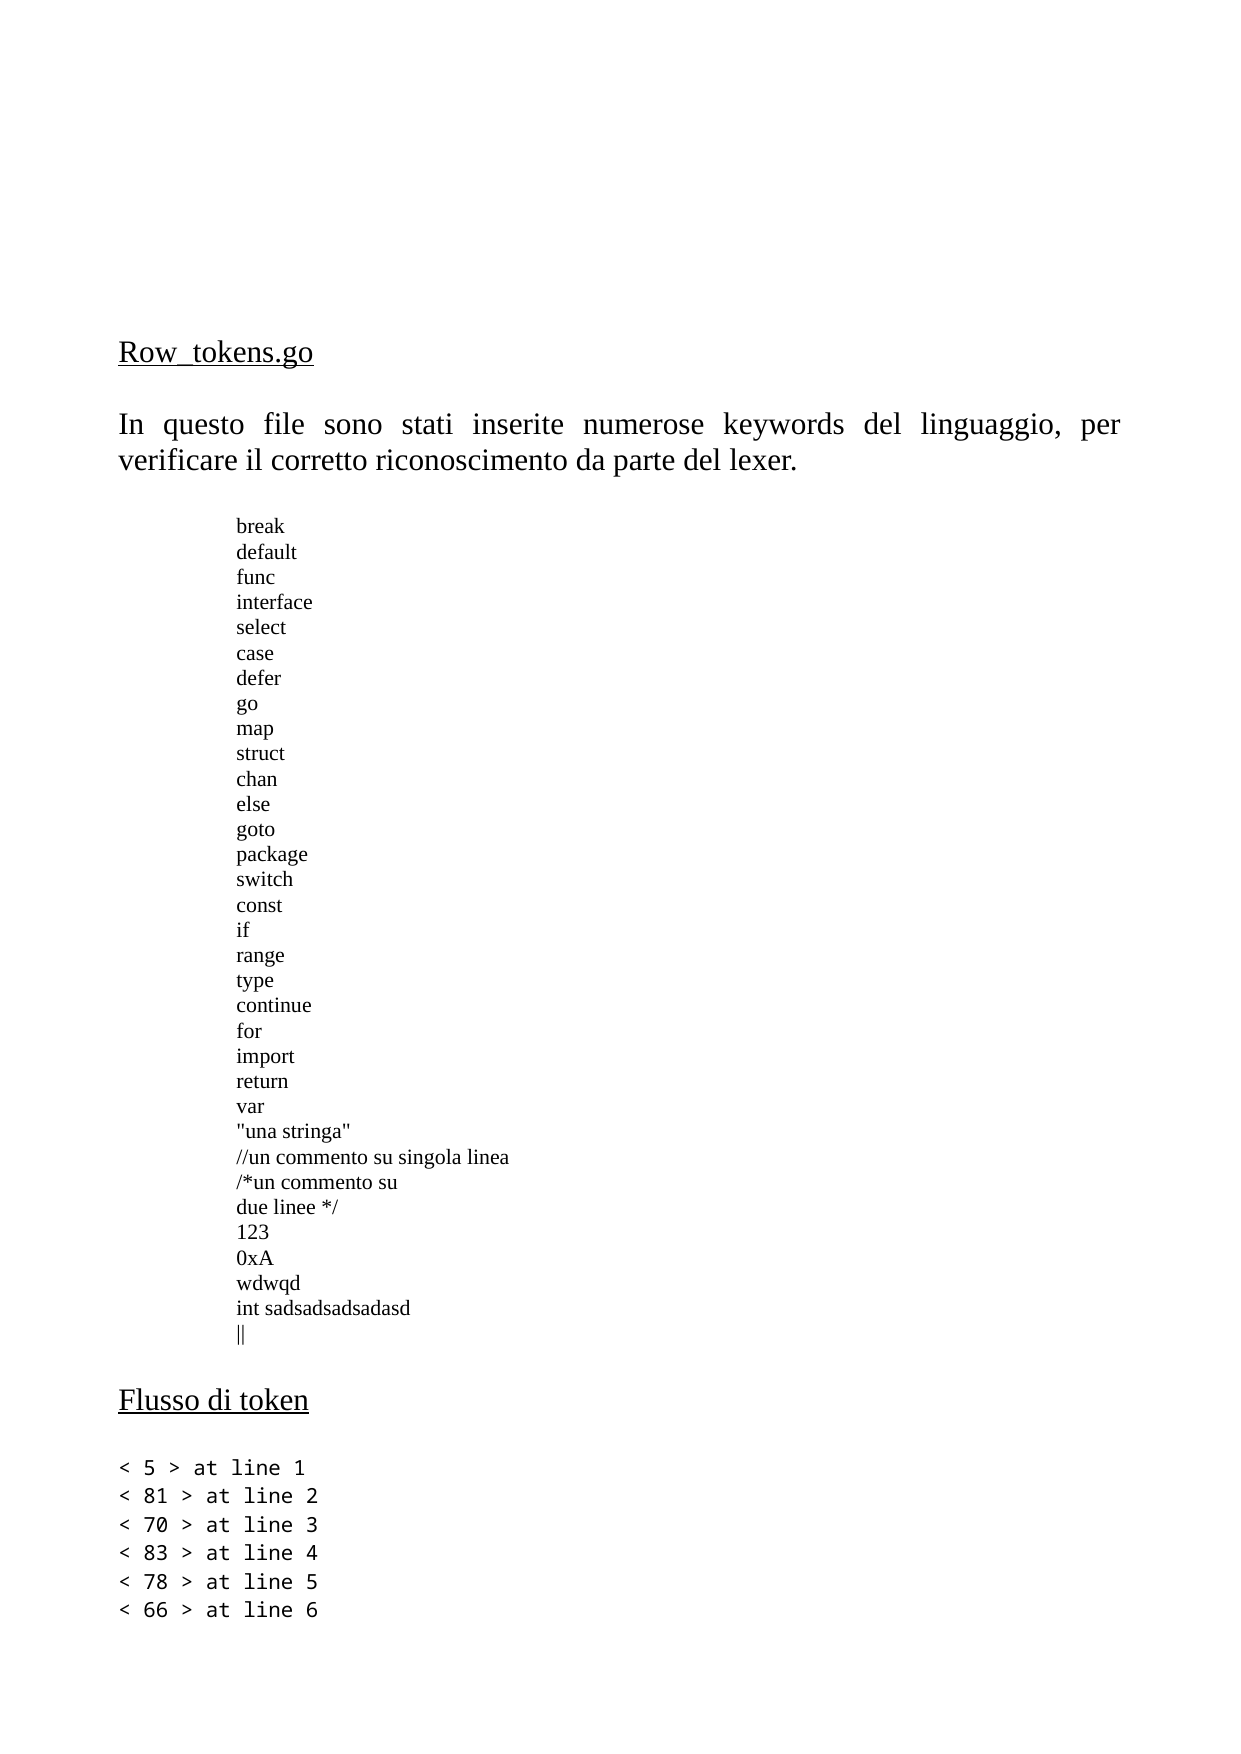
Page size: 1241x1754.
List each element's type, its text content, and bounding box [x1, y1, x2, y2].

text In questo file sono stati inserite numerose keywords del linguaggio, per verificare il corretto riconoscimento da parte del lexer. [118, 406, 1122, 477]
text || [236, 1320, 1122, 1345]
text switch [236, 866, 1122, 892]
text continue [236, 992, 1122, 1018]
text Row_tokens.go [118, 334, 1122, 370]
text default [236, 539, 1122, 564]
text else [236, 791, 1122, 816]
text interface [236, 589, 1122, 614]
text select [236, 614, 1122, 639]
text 0xA [236, 1244, 1122, 1270]
text defer [236, 665, 1122, 690]
text const [236, 892, 1122, 917]
text if [236, 917, 1122, 942]
text < 70 > at line 3 [118, 1510, 1122, 1538]
text break [236, 513, 1122, 539]
text Flusso di token [118, 1381, 1122, 1417]
text 123 [236, 1219, 1122, 1244]
text < 66 > at line 6 [118, 1595, 1122, 1624]
text import [236, 1043, 1122, 1068]
text chan [236, 766, 1122, 791]
text for [236, 1018, 1122, 1043]
text var [236, 1093, 1122, 1118]
text func [236, 564, 1122, 589]
text /*un commento su [236, 1169, 1122, 1194]
text type [236, 967, 1122, 992]
text map [236, 715, 1122, 740]
text case [236, 639, 1122, 665]
text < 83 > at line 4 [118, 1538, 1122, 1567]
text go [236, 690, 1122, 715]
text return [236, 1068, 1122, 1093]
text int sadsadsadsadasd [236, 1295, 1122, 1320]
text "una stringa" [236, 1118, 1122, 1144]
text wdwqd [236, 1270, 1122, 1295]
text //un commento su singola linea [236, 1144, 1122, 1169]
text range [236, 942, 1122, 967]
text goto [236, 816, 1122, 841]
text struct [236, 740, 1122, 766]
text package [236, 841, 1122, 866]
text < 5 > at line 1 [118, 1453, 1122, 1482]
text < 81 > at line 2 [118, 1482, 1122, 1510]
text < 78 > at line 5 [118, 1567, 1122, 1595]
text due linee */ [236, 1194, 1122, 1219]
